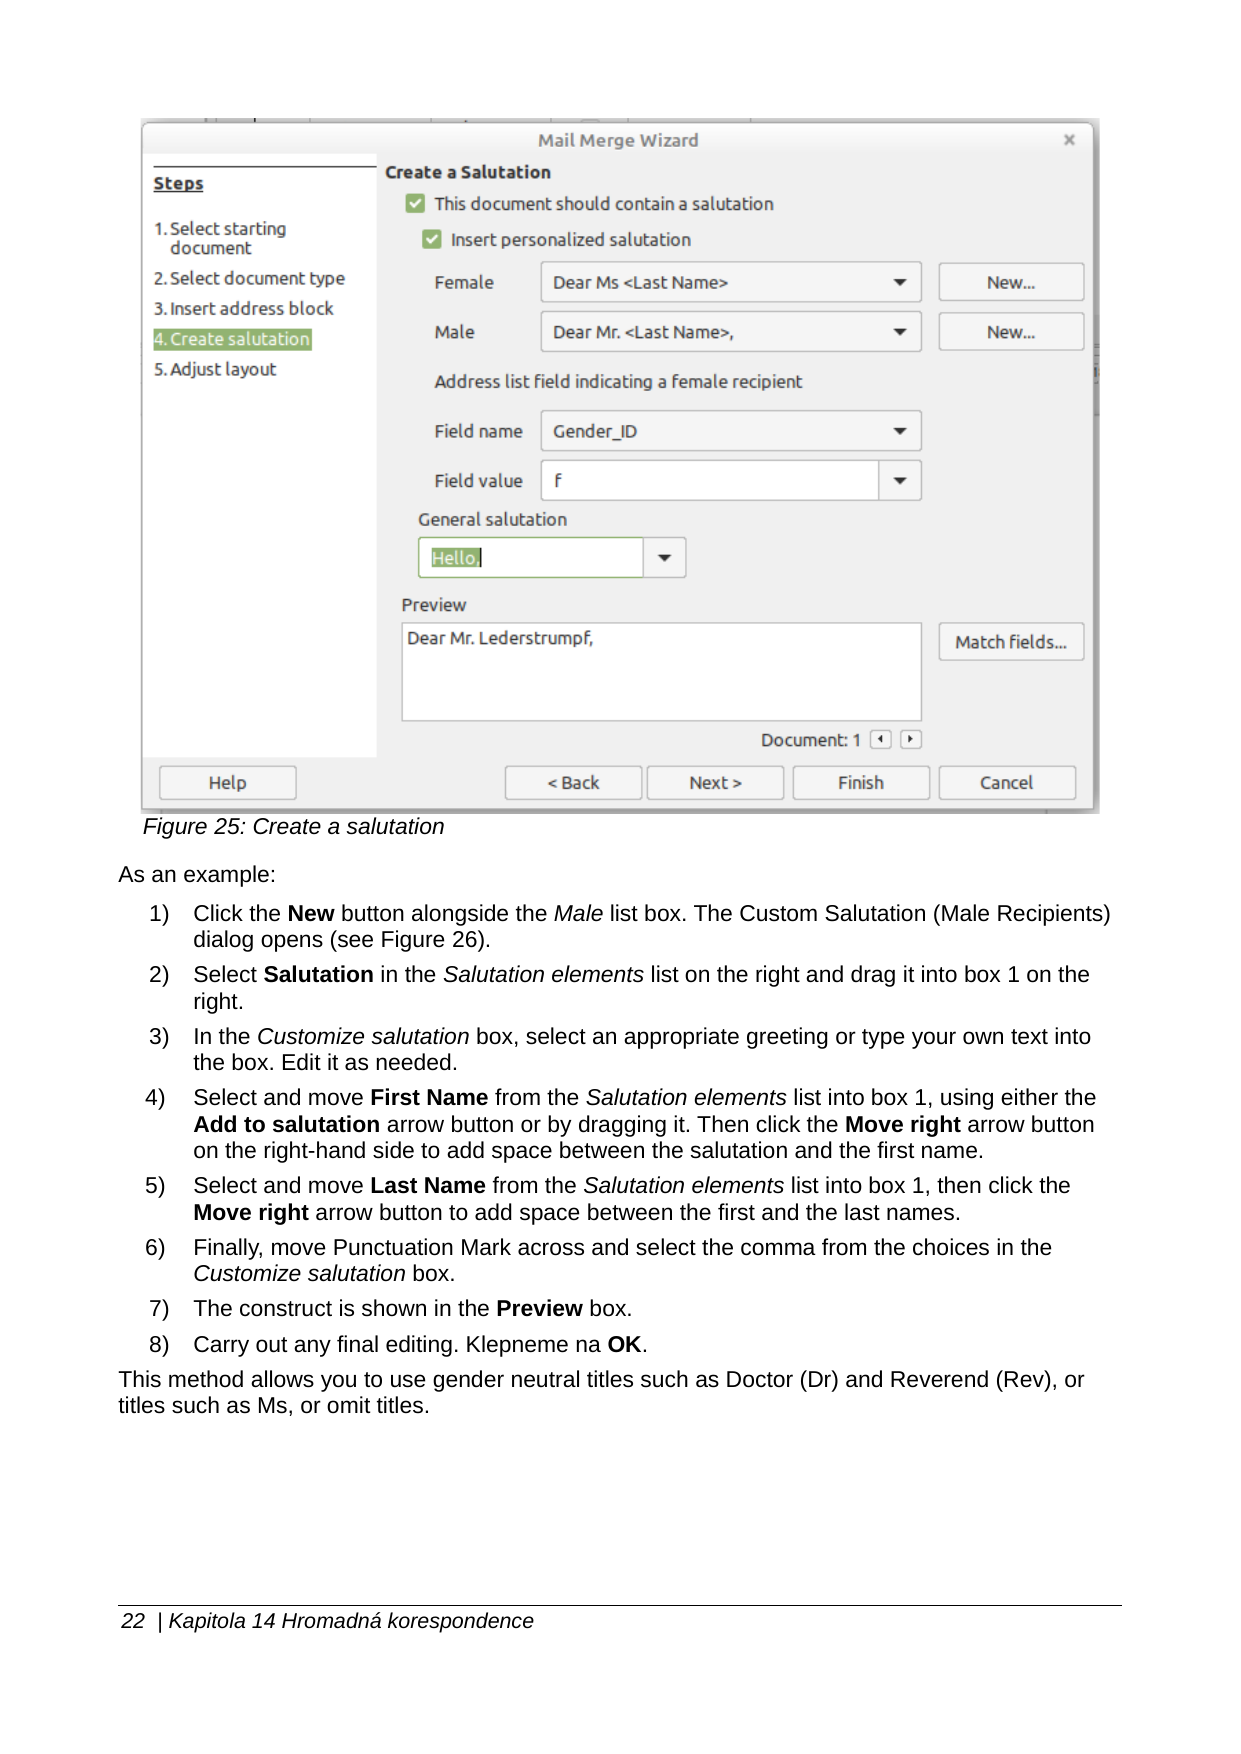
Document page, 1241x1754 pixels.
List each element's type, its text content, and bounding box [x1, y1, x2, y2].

list Carry out any final editing. Klepneme na OK. [169, 1331, 1122, 1357]
picture [140, 118, 1100, 814]
list In the Customize salutation box, select an appropriate greeting or type your own text into the box. Edit it as needed. [169, 1023, 1122, 1076]
list As an example: [118, 861, 1122, 887]
text This method allows you to use gender neutral titles such as Doctor (Dr) and Reverend (Rev), or titles such as Ms, or omit titles. [118, 1366, 1122, 1418]
list Select and move Last Name from the Salutation elements list into box 1, then click the Move right arrow button to add space between the first and the last names. [165, 1172, 1122, 1225]
list Click the New button alongside the Male list box. The Custom Salutation (Male Recipients) dialog opens (see Figure 26). [169, 900, 1122, 952]
list The construct is shown in the Preview box. [169, 1295, 1122, 1322]
list Finally, move Punctuation Mark across and select the comma from the choices in the Customize salutation box. [165, 1234, 1122, 1287]
list Select and move First Name from the Salutation elements list into box 1, using either the Add to salutation arrow button or by dragging it. Then click the Move right arrow button on the right-hand side to add space between the salutation and the first name. [165, 1084, 1122, 1163]
text Figure 25: Create a salutation [143, 814, 1097, 839]
list Select Salutation in the Salutation elements list on the right and drag it into box 1 on the right. [169, 961, 1122, 1014]
